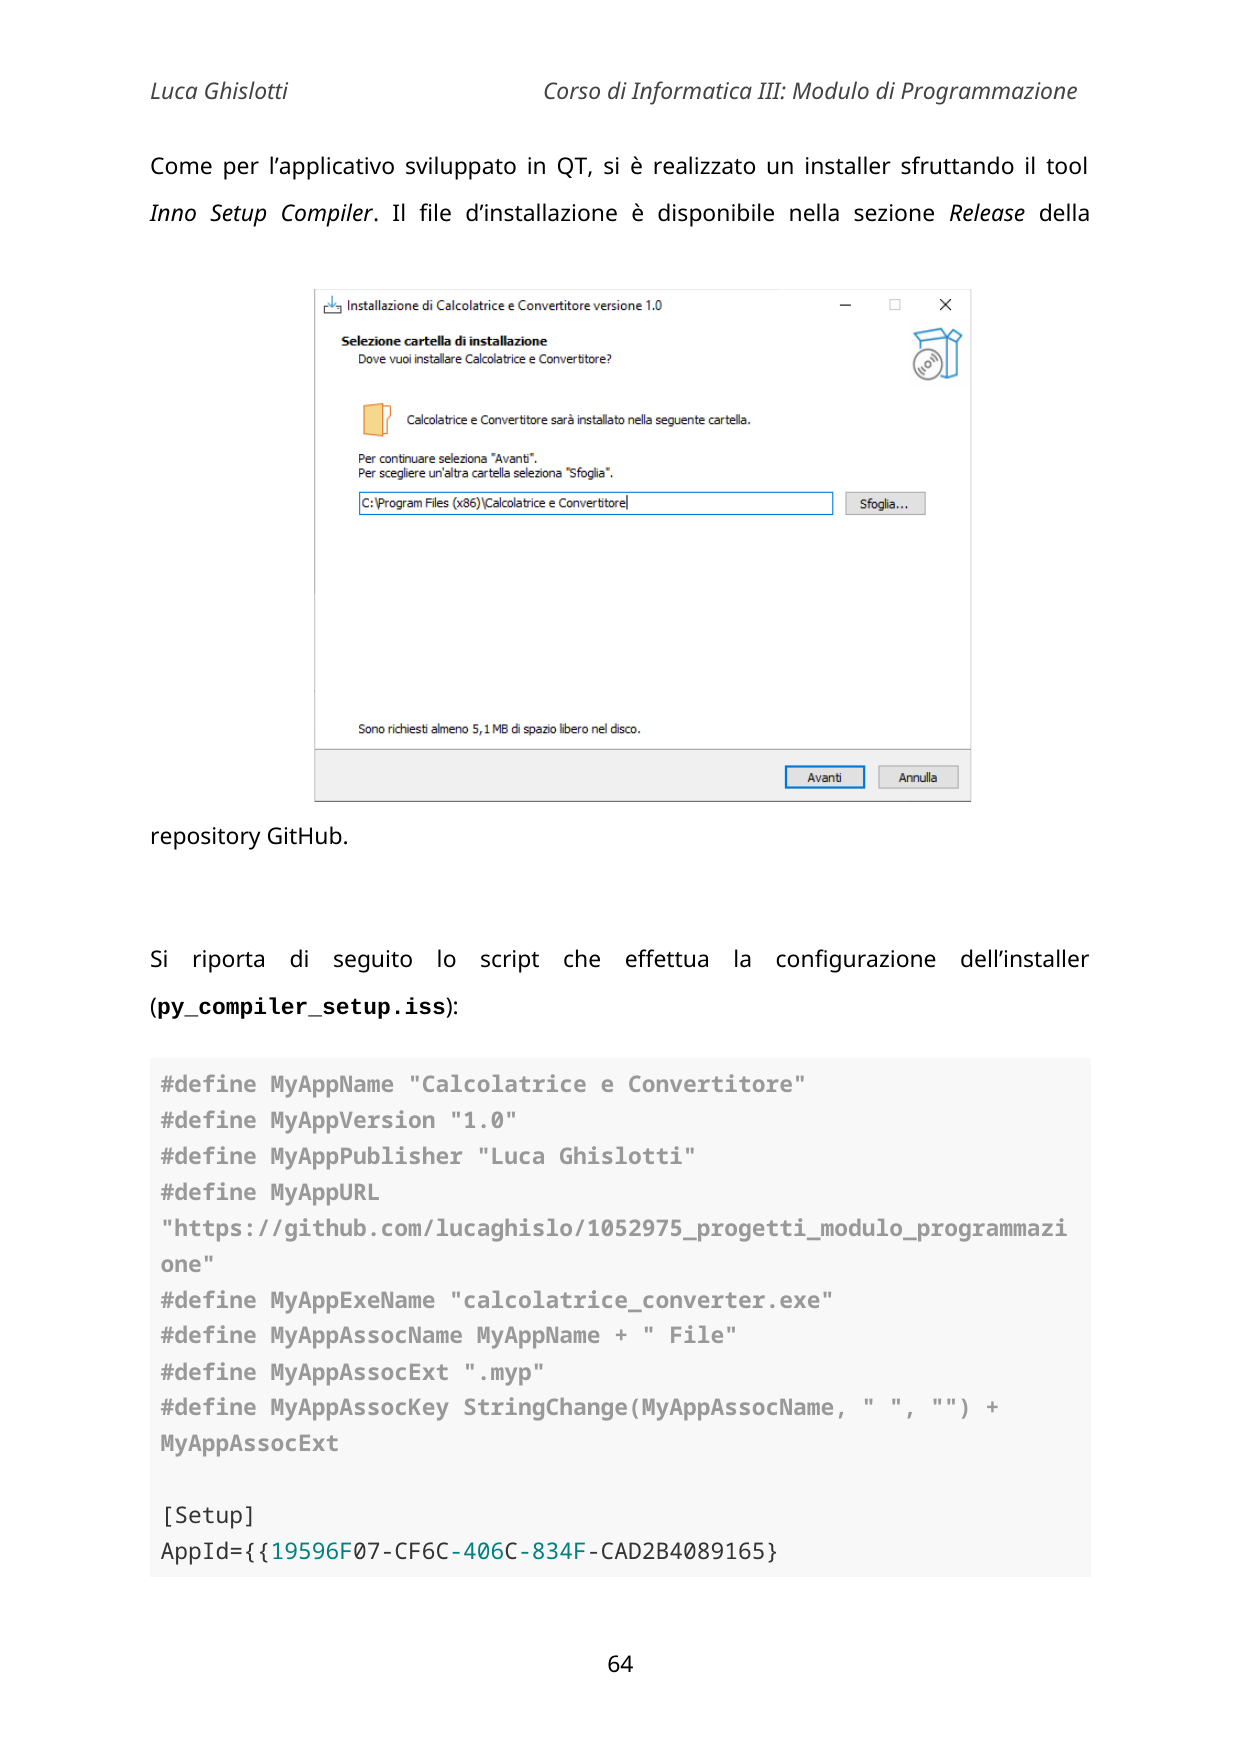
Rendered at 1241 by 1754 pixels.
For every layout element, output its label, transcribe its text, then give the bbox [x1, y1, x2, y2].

table_header #define MyAppName "Calcolatrice e Convertitore" #define MyAppVersion "1.0" #define MyAppPublisher "Luca Ghislotti" #define MyAppURL "https://github.com/lucaghislo/1052975_progetti_modulo_programmazione" #define MyAppExeName "calcolatrice_converter.exe" #define MyAppAssocName MyAppName + " File" #define MyAppAssocExt ".myp" #define MyAppAssocKey StringChange(MyAppAssocName, " ", "") + MyAppAssocExt [Setup] AppId={{19596F07-CF6C-406C-834F-CAD2B4089165} [150, 1058, 1091, 1577]
picture [314, 289, 972, 802]
text Come per l’applicativo sviluppato in QT, si è realizzato un installer sfruttando il tool Inno Setup Compiler. Il file d’installazione è disponibile nella sezione Release della repository GitHub. [150, 150, 1090, 851]
text Si riporta di seguito lo script che effettua la configurazione dell’installer (py_compiler_setup.iss): [150, 943, 1090, 1021]
